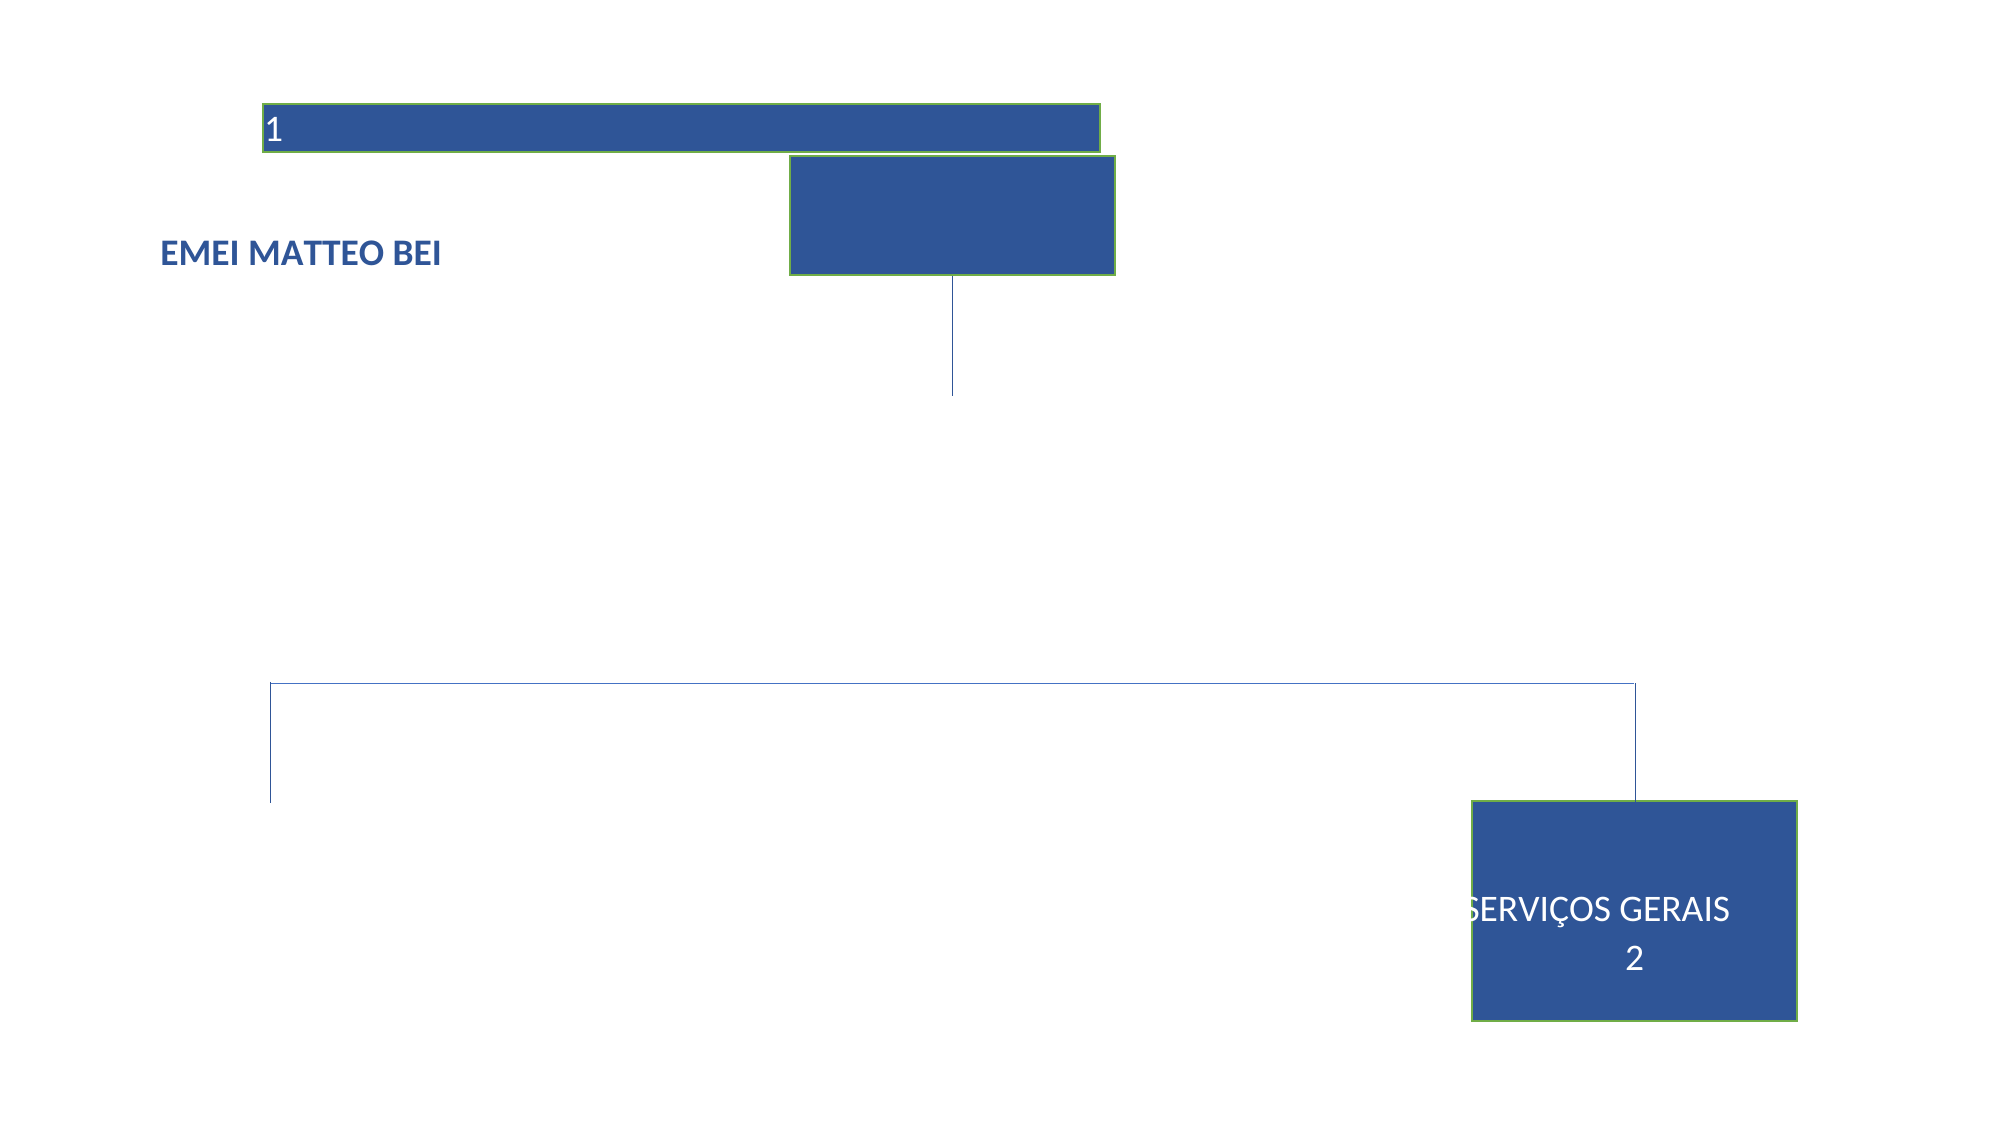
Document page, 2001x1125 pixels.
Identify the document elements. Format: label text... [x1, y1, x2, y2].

text EMEI MATTEO BEI [160, 229, 590, 275]
text 1 [264, 105, 1099, 151]
